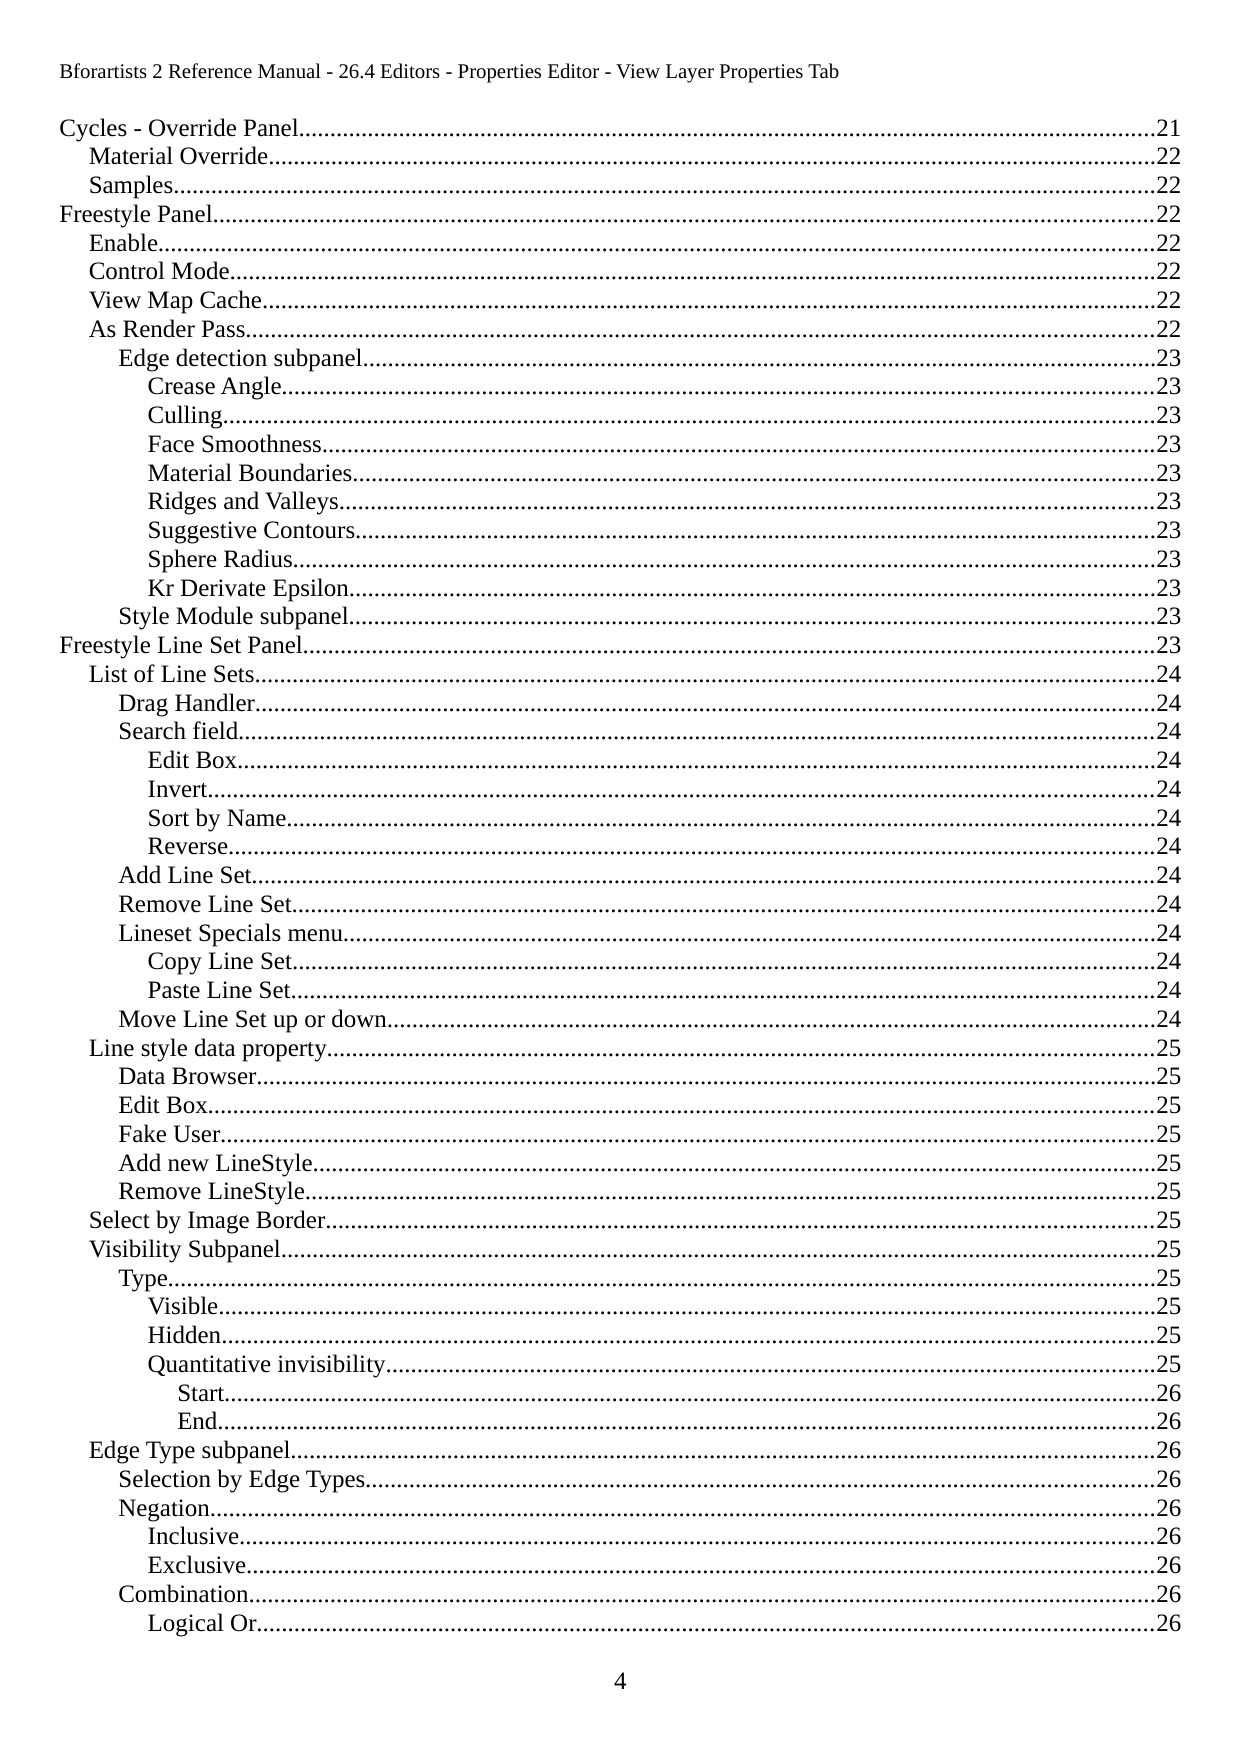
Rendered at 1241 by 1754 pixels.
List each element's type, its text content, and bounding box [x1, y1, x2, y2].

text Crease Angle 23 [147, 371, 1181, 400]
text Logical Or 26 [147, 1608, 1181, 1636]
text Control Mode 22 [88, 256, 1181, 285]
text Move Line Set up or down 24 [118, 1004, 1181, 1033]
text Combination 26 [118, 1579, 1181, 1608]
text Style Module subpanel 23 [118, 601, 1181, 630]
text Remove Line Set 24 [118, 889, 1181, 918]
text View Map Cache 22 [88, 285, 1181, 314]
text Visibility Subpanel 25 [88, 1234, 1181, 1263]
text Culling 23 [147, 400, 1181, 429]
text Material Override 22 [88, 141, 1181, 170]
text Samples 22 [88, 170, 1181, 199]
text Kr Derivate Epsilon 23 [147, 573, 1181, 601]
text Copy Line Set 24 [147, 946, 1181, 975]
text Enable 22 [88, 228, 1181, 256]
text Line style data property 25 [88, 1033, 1181, 1061]
text Drag Handler 24 [118, 688, 1181, 716]
text Visible 25 [147, 1291, 1181, 1320]
text Remove LineStyle 25 [118, 1176, 1181, 1205]
text Ridges and Valleys 23 [147, 486, 1181, 515]
text Lineset Specials menu 24 [118, 918, 1181, 946]
text Select by Image Border 25 [88, 1205, 1181, 1234]
text Cycles - Override Panel 21 [59, 113, 1181, 141]
text Paste Line Set 24 [147, 975, 1181, 1004]
text Fake User 25 [118, 1119, 1181, 1148]
text Start 26 [177, 1378, 1181, 1406]
text Hidden 25 [147, 1320, 1181, 1349]
text Sphere Radius 23 [147, 544, 1181, 573]
text Reverse 24 [147, 831, 1181, 860]
text Face Smoothness 23 [147, 429, 1181, 458]
text Suggestive Contours 23 [147, 515, 1181, 544]
text Freestyle Panel 22 [59, 199, 1181, 228]
text Add Line Set 24 [118, 860, 1181, 889]
text Negation 26 [118, 1493, 1181, 1521]
text End 26 [177, 1406, 1181, 1435]
text Data Browser 25 [118, 1061, 1181, 1090]
text Material Boundaries 23 [147, 458, 1181, 486]
text As Render Pass 22 [88, 314, 1181, 343]
text Inclusive 26 [147, 1521, 1181, 1550]
text Invert 24 [147, 774, 1181, 803]
text Freestyle Line Set Panel 23 [59, 630, 1181, 659]
text Quantitative invisibility 25 [147, 1349, 1181, 1378]
text Sort by Name 24 [147, 803, 1181, 831]
text Search field 24 [118, 716, 1181, 745]
text Edge detection subpanel 23 [118, 343, 1181, 371]
text Exclusive 26 [147, 1550, 1181, 1579]
text Selection by Edge Types 26 [118, 1464, 1181, 1493]
text Type 25 [118, 1263, 1181, 1291]
text Edit Box 25 [118, 1090, 1181, 1119]
text Edge Type subpanel 26 [88, 1435, 1181, 1464]
text Edit Box 24 [147, 745, 1181, 774]
text List of Line Sets 24 [88, 659, 1181, 688]
text Add new LineStyle 25 [118, 1148, 1181, 1176]
